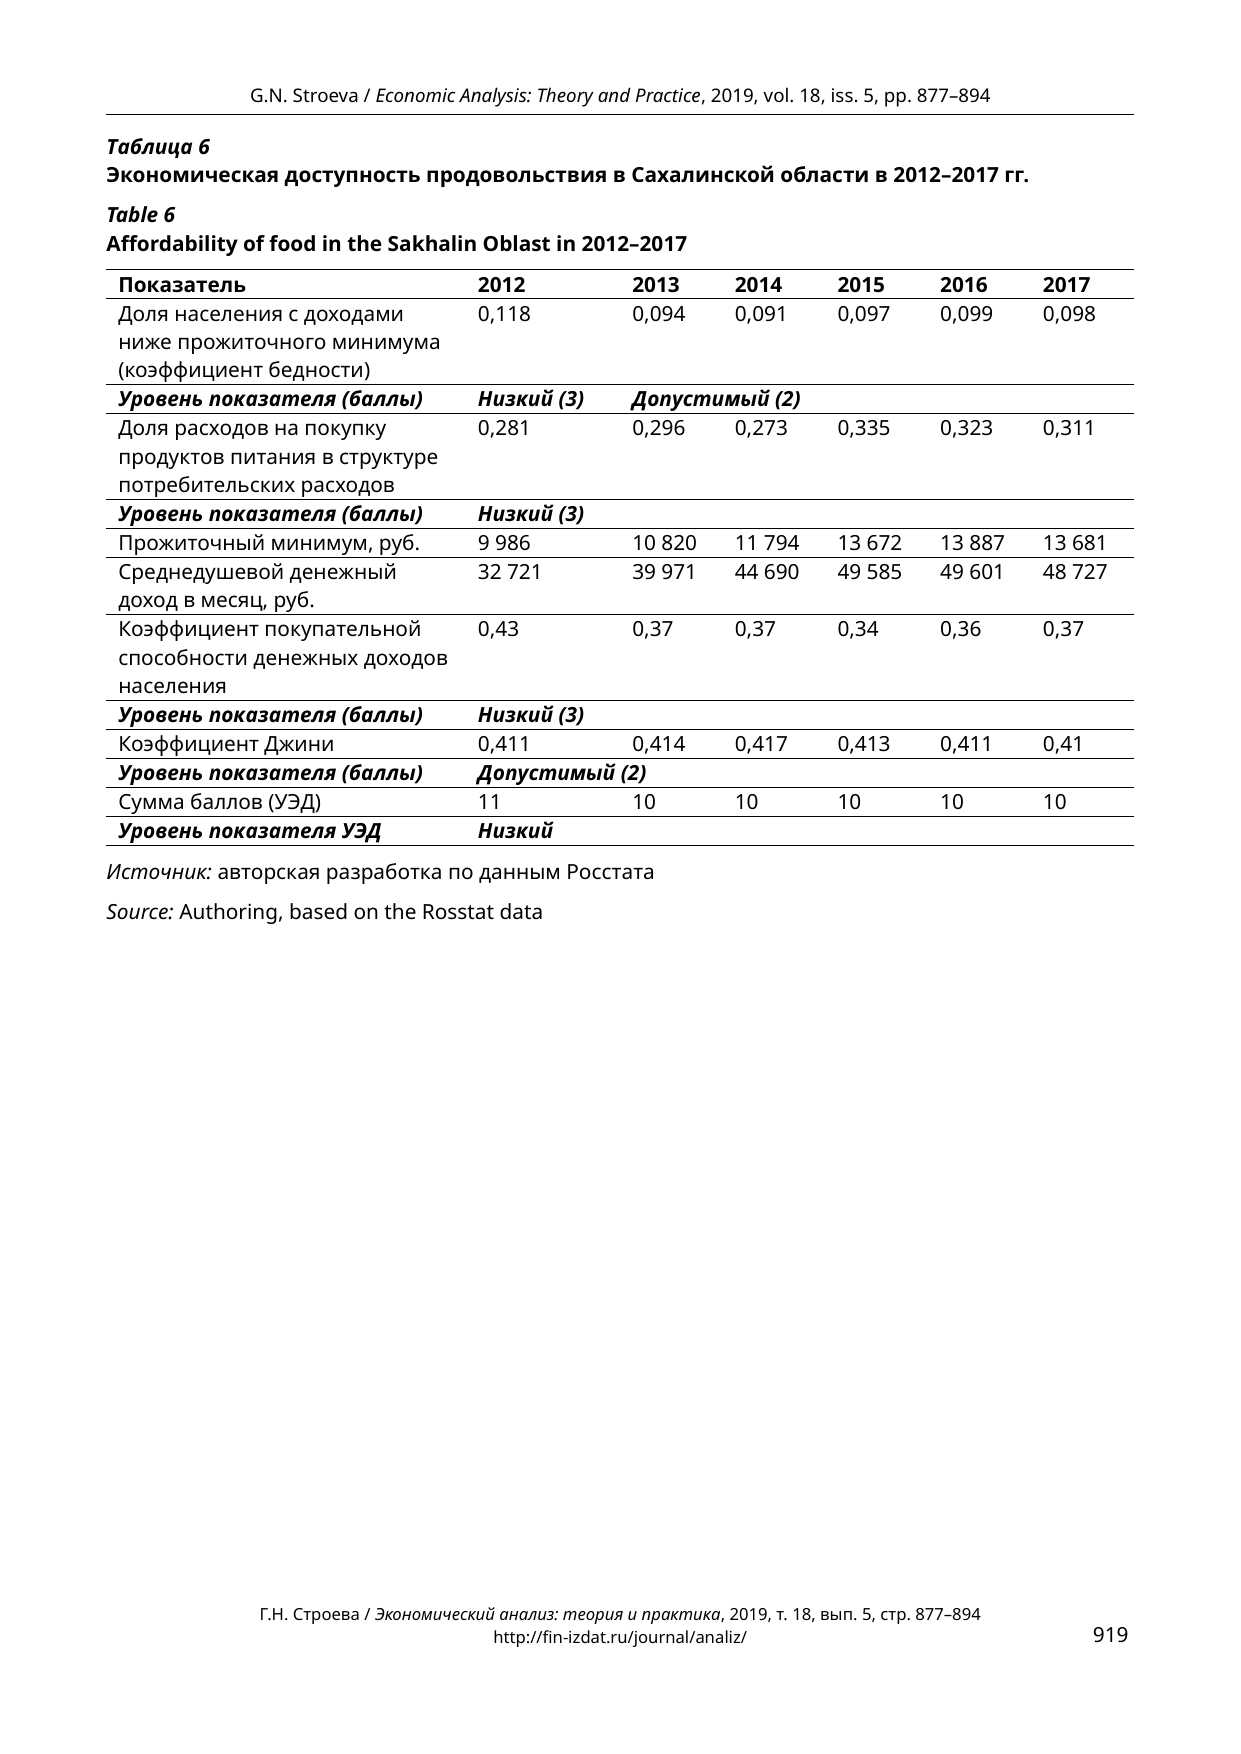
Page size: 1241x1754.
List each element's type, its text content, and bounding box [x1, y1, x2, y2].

table_cell 0,273 [723, 414, 826, 499]
table_cell 0,37 [1031, 615, 1134, 700]
table_cell 49 585 [826, 558, 928, 614]
table_cell 11 794 [723, 529, 826, 557]
table_cell 0,097 [826, 299, 928, 384]
table_cell 0,41 [1031, 730, 1134, 758]
table_cell 0,36 [928, 615, 1031, 700]
table_header 2014 [723, 270, 826, 298]
table_cell 0,098 [1031, 299, 1134, 384]
table_cell Доля расходов на покупку продуктов питания в структуре потребительских расходов [106, 414, 466, 499]
table_cell 13 672 [826, 529, 928, 557]
table_cell 0,34 [826, 615, 928, 700]
table_cell 44 690 [723, 558, 826, 614]
table_cell 32 721 [466, 558, 620, 614]
text Source: Authoring, based on the Rosstat data [106, 897, 1134, 926]
table_cell 0,335 [826, 414, 928, 499]
table_cell Допустимый (2) [466, 759, 1134, 787]
text Источник: авторская разработка по данным Росстата [106, 857, 1134, 885]
table_cell 10 [826, 788, 928, 816]
table_cell Уровень показателя (баллы) [106, 500, 466, 528]
table_cell Уровень показателя (баллы) [106, 701, 466, 729]
text Table 6 [106, 201, 1134, 229]
table_cell Низкий (3) [466, 385, 620, 413]
table_cell 0,323 [928, 414, 1031, 499]
table_cell 0,281 [466, 414, 620, 499]
table_cell 10 [928, 788, 1031, 816]
table_cell Низкий (3) [466, 701, 1134, 729]
table_cell 0,37 [723, 615, 826, 700]
table_cell 10 820 [620, 529, 723, 557]
table_cell 0,094 [620, 299, 723, 384]
table_cell 0,411 [466, 730, 620, 758]
table_cell Допустимый (2) [620, 385, 1134, 413]
table_cell Доля населения с доходами ниже прожиточного минимума (коэффициент бедности) [106, 299, 466, 384]
table_cell Коэффициент покупательной способности денежных доходов населения [106, 615, 466, 700]
table_cell 0,118 [466, 299, 620, 384]
table_cell Прожиточный минимум, руб. [106, 529, 466, 557]
text Экономическая доступность продовольствия в Сахалинской области в 2012–2017 гг. [106, 160, 1134, 189]
table_cell Уровень показателя УЭД [106, 817, 466, 845]
table_cell Уровень показателя (баллы) [106, 385, 466, 413]
table_cell 13 681 [1031, 529, 1134, 557]
table_cell 0,296 [620, 414, 723, 499]
table_cell 11 [466, 788, 620, 816]
table_cell 0,311 [1031, 414, 1134, 499]
table_cell 13 887 [928, 529, 1031, 557]
table_header 2016 [928, 270, 1031, 298]
table_cell 10 [1031, 788, 1134, 816]
table_cell Среднедушевой денежный доход в месяц, руб. [106, 558, 466, 614]
table_header 2013 [620, 270, 723, 298]
table_cell 0,43 [466, 615, 620, 700]
text Affordability of food in the Sakhalin Oblast in 2012–2017 [106, 229, 1134, 257]
table_cell Низкий (3) [466, 500, 1134, 528]
table_cell 0,417 [723, 730, 826, 758]
table_header 2017 [1031, 270, 1134, 298]
table_header 2015 [826, 270, 928, 298]
table_cell 10 [620, 788, 723, 816]
table_cell 9 986 [466, 529, 620, 557]
table_cell 0,099 [928, 299, 1031, 384]
table_cell 0,414 [620, 730, 723, 758]
table_cell 48 727 [1031, 558, 1134, 614]
table_cell Уровень показателя (баллы) [106, 759, 466, 787]
table_cell 0,091 [723, 299, 826, 384]
table_cell 10 [723, 788, 826, 816]
table_cell 39 971 [620, 558, 723, 614]
text Таблица 6 [106, 132, 1134, 160]
table_cell Сумма баллов (УЭД) [106, 788, 466, 816]
table_cell Коэффициент Джини [106, 730, 466, 758]
table_cell 0,37 [620, 615, 723, 700]
table_header 2012 [466, 270, 620, 298]
table_header Показатель [106, 270, 466, 298]
table_cell 0,411 [928, 730, 1031, 758]
table_cell 0,413 [826, 730, 928, 758]
table_cell 49 601 [928, 558, 1031, 614]
table_cell Низкий [466, 817, 1134, 845]
